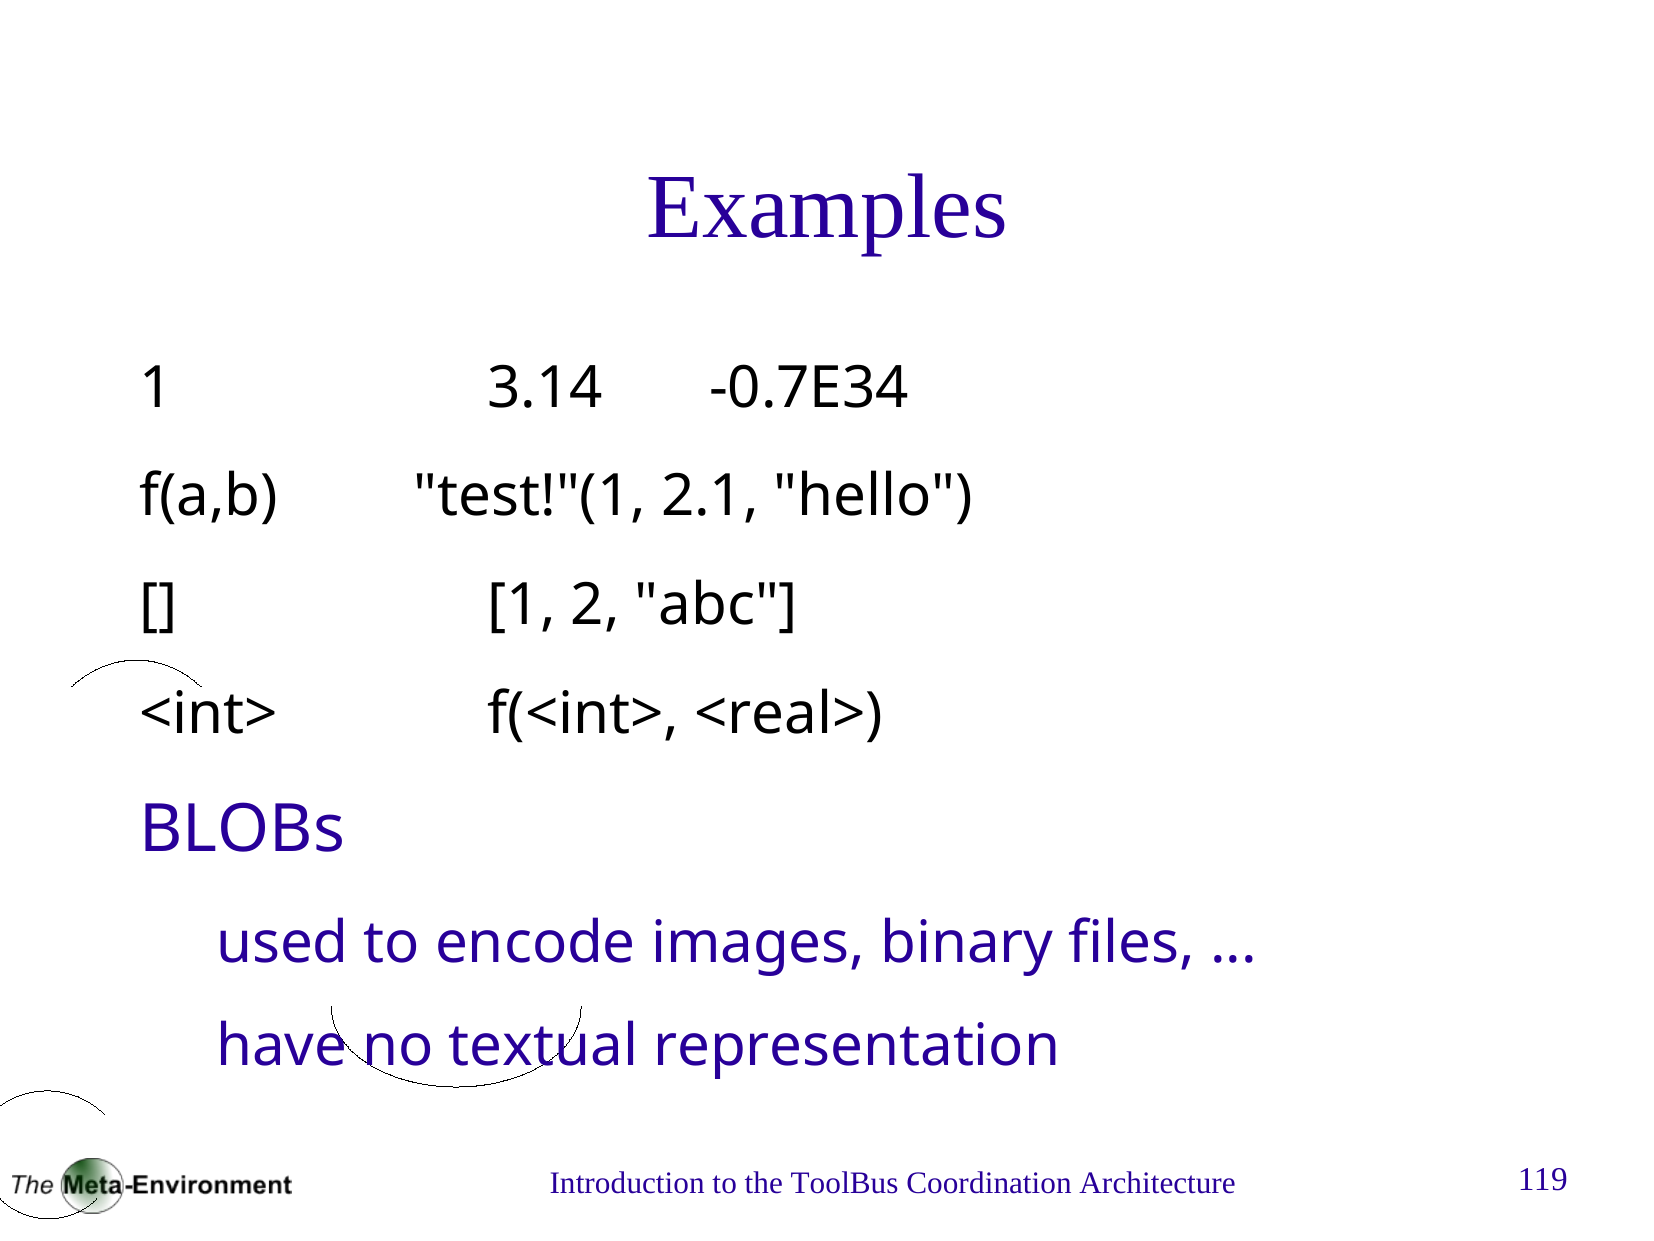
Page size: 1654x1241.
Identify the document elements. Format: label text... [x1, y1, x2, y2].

title Examples [121, 102, 1534, 311]
list 1 3.14 -0.7E34 f(a,b) "test!"(1, 2.1, "hello") [] [1, 2, "abc"] <int> f(<int>, <real>) BLOBs used to encode images, binary files, ... have no textual representation [121, 344, 1534, 1127]
picture [12, 1158, 292, 1214]
